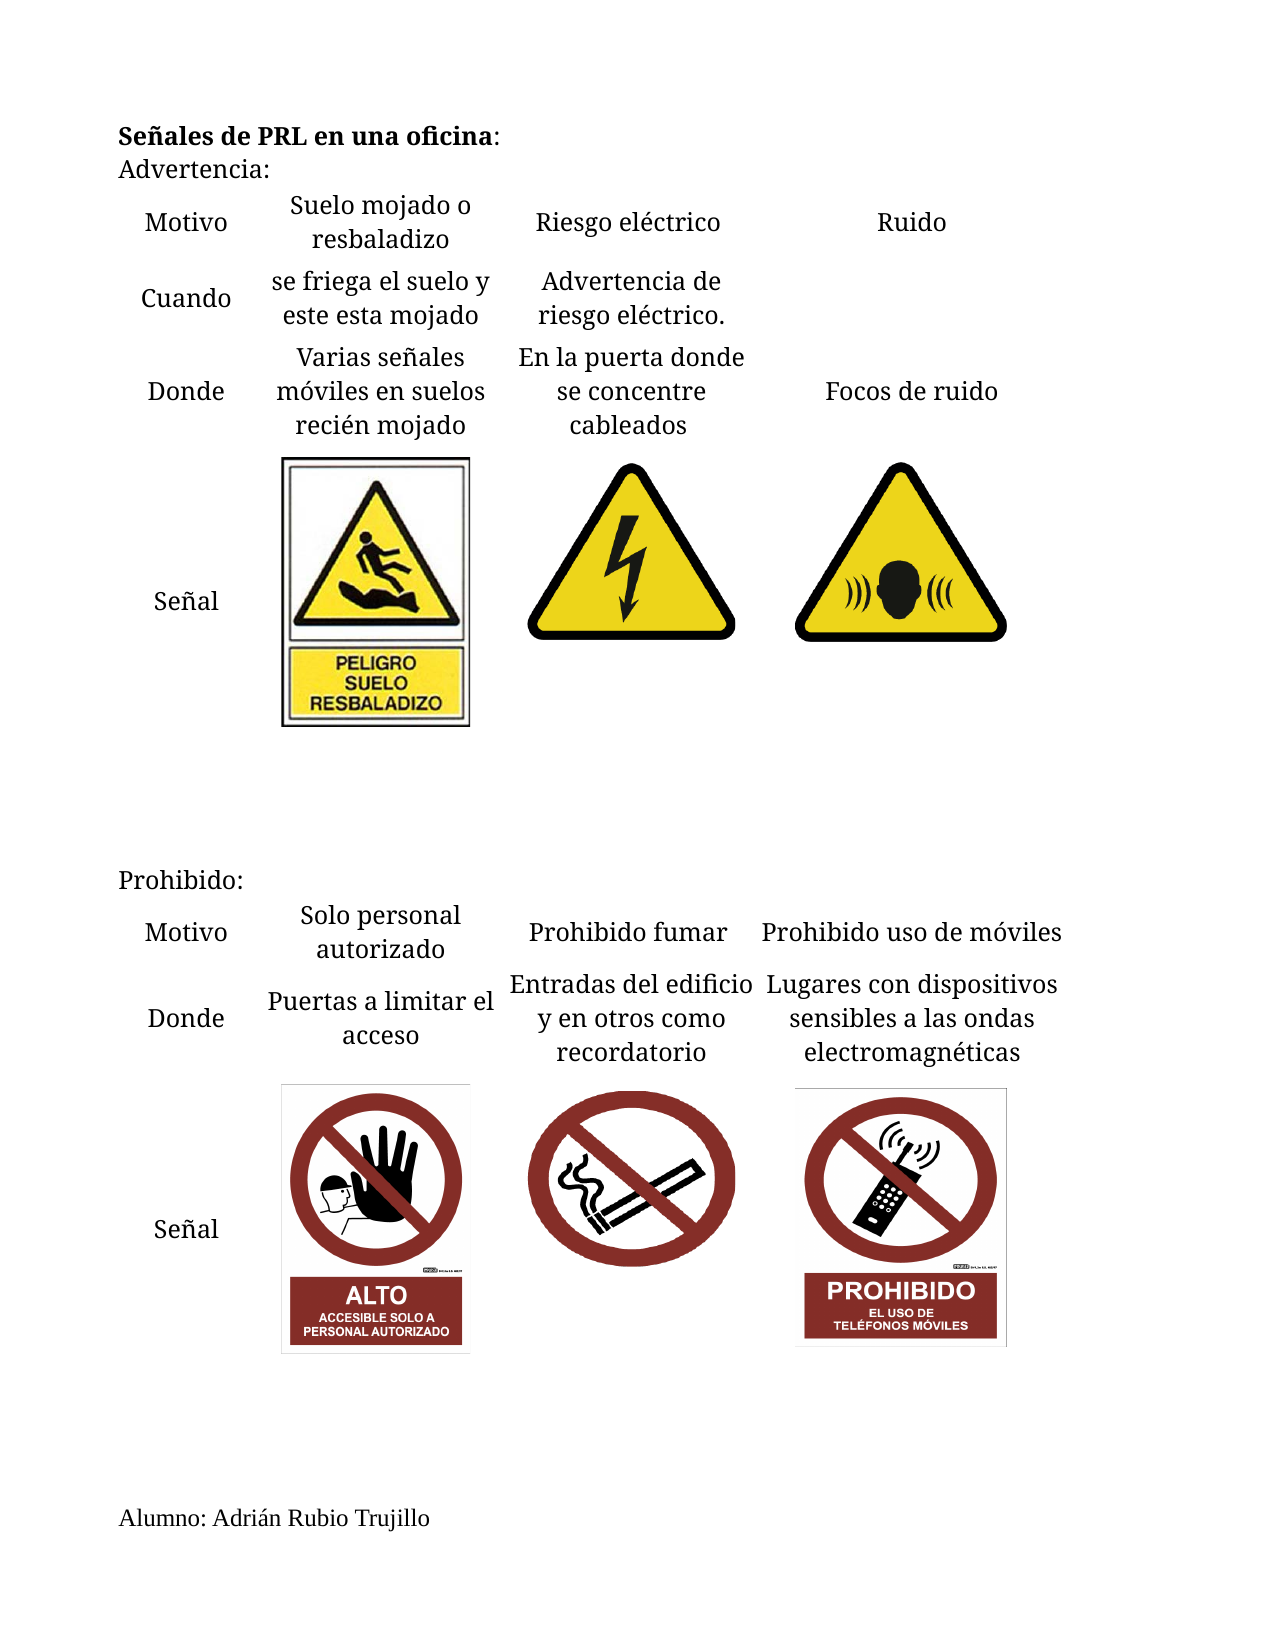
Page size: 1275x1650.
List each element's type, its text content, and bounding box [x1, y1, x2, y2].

picture [795, 1088, 1007, 1347]
table_cell Lugares con dispositivos sensibles a las ondas electromagnéticas [756, 967, 1068, 1069]
table_cell Focos de ruido [756, 339, 1068, 442]
table_cell [756, 1069, 1068, 1388]
table_cell [507, 442, 756, 760]
text Señales de PRL en una oficina: [118, 118, 1157, 152]
table_cell [254, 1069, 507, 1388]
table_header Prohibido fumar [507, 897, 756, 967]
picture [281, 457, 471, 727]
table_cell [756, 442, 1068, 760]
table_cell Donde [118, 967, 254, 1069]
table_cell Advertencia de riesgo eléctrico. [507, 257, 756, 339]
table_cell [756, 257, 1068, 339]
table_cell Puertas a limitar el acceso [254, 967, 507, 1069]
table_cell se friega el suelo y este esta mojado [254, 257, 507, 339]
text Prohibido: [118, 862, 1157, 897]
table_cell Cuando [118, 257, 254, 339]
table_cell Señal [118, 1069, 254, 1388]
picture [527, 1091, 736, 1267]
table_header Ruido [756, 186, 1068, 257]
table_cell Donde [118, 339, 254, 442]
table_header Motivo [118, 186, 254, 257]
table_cell [254, 442, 507, 760]
table_header Motivo [118, 897, 254, 967]
picture [795, 462, 1007, 642]
table_header Suelo mojado o resbaladizo [254, 186, 507, 257]
picture [281, 1084, 471, 1354]
table_cell [507, 1069, 756, 1388]
table_cell Varias señales móviles en suelos recién mojado [254, 339, 507, 442]
table_cell En la puerta donde se concentre cableados [507, 339, 756, 442]
table_cell Señal [118, 442, 254, 760]
table_cell Entradas del edificio y en otros como recordatorio [507, 967, 756, 1069]
table_header Solo personal autorizado [254, 897, 507, 967]
picture [527, 463, 736, 640]
text Advertencia: [118, 152, 1157, 186]
table_header Riesgo eléctrico [507, 186, 756, 257]
table_header Prohibido uso de móviles [756, 897, 1068, 967]
